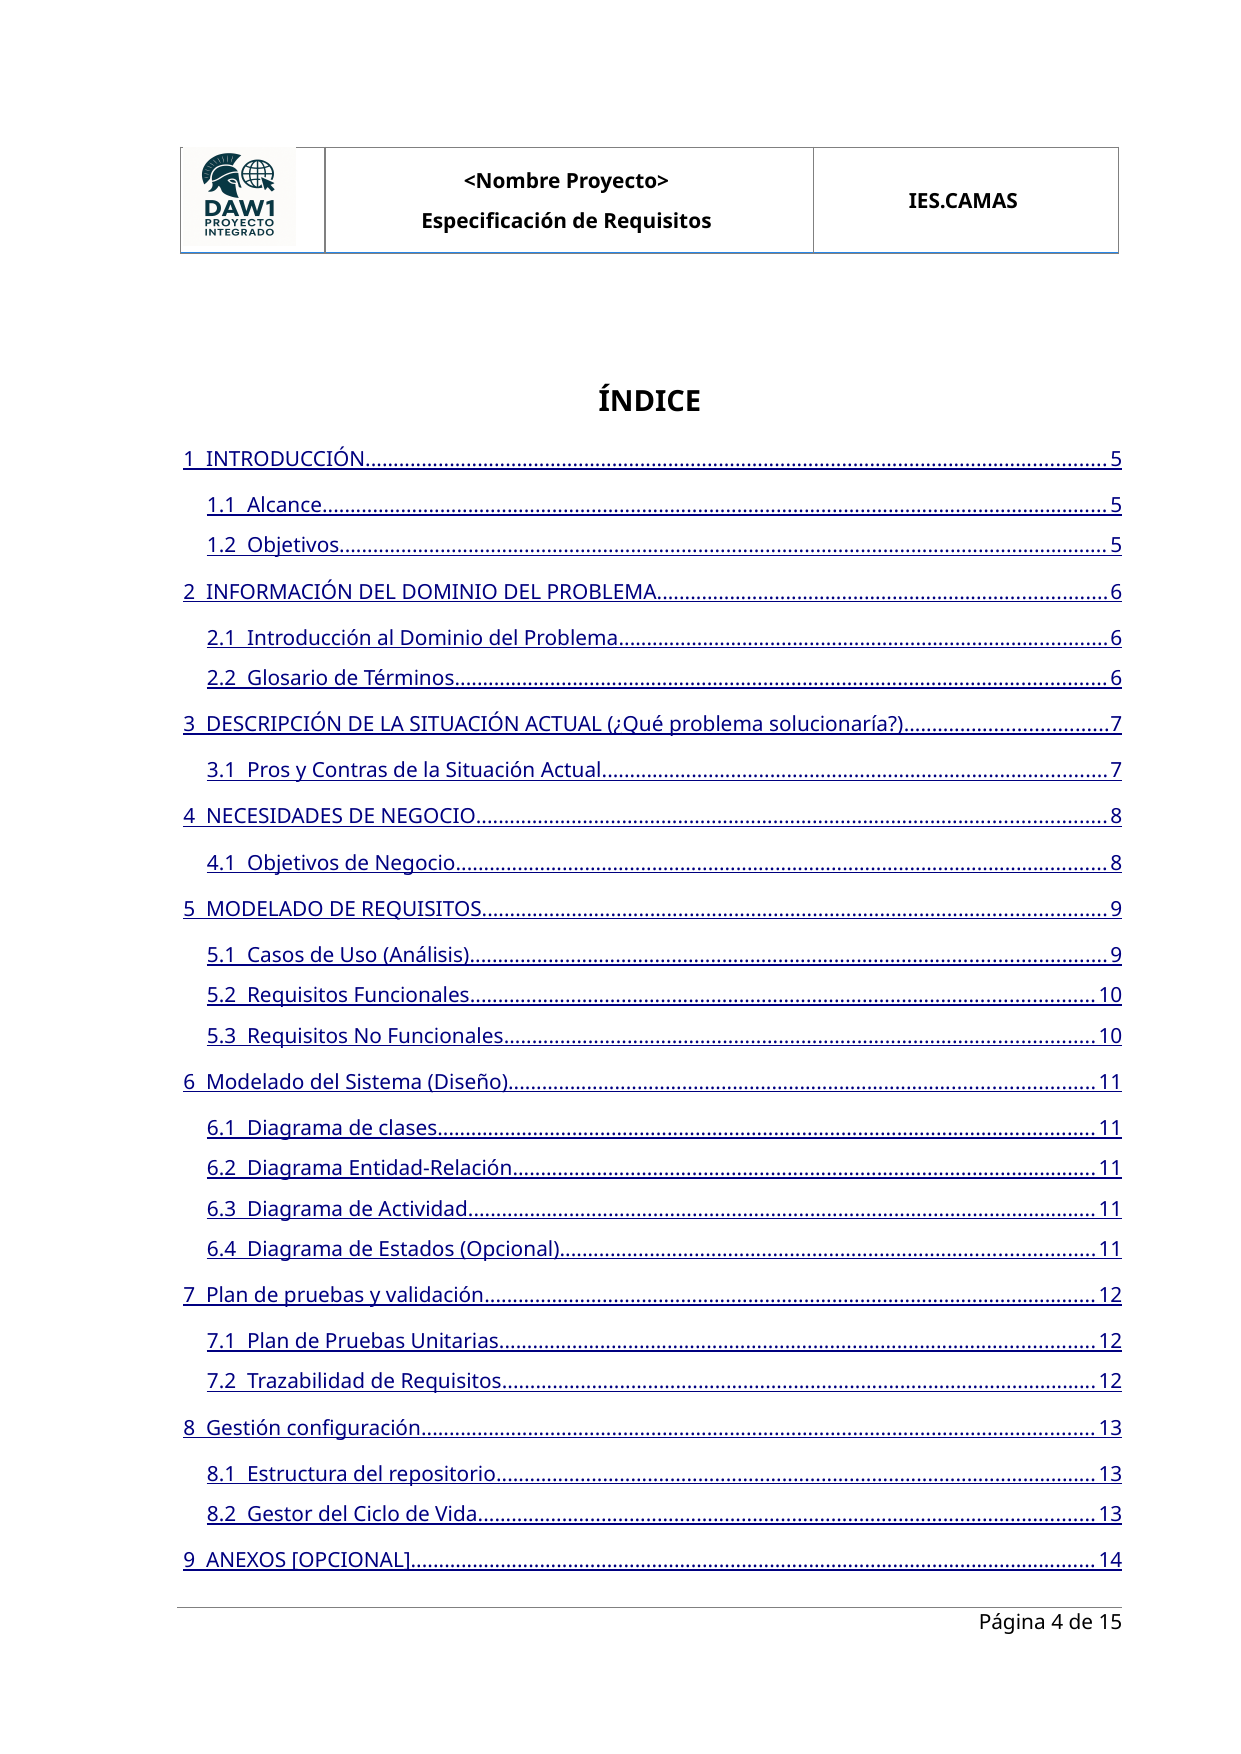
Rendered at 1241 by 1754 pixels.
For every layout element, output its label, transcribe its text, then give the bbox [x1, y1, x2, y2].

text 2.2 Glosario de Términos 6 [207, 663, 1122, 687]
text 4.1 Objetivos de Negocio 8 [207, 848, 1122, 872]
text 1 INTRODUCCIÓN 5 [183, 444, 1122, 468]
text 1.2 Objetivos 5 [207, 531, 1122, 555]
text 9 ANEXOS [OPCIONAL] 14 [183, 1545, 1122, 1569]
text 5 MODELADO DE REQUISITOS 9 [183, 894, 1122, 918]
text 5.2 Requisitos Funcionales 10 [207, 980, 1122, 1004]
text 6.2 Diagrama Entidad-Relación 11 [207, 1153, 1122, 1177]
text 1.1 Alcance 5 [207, 490, 1122, 514]
subtitle ÍNDICE [177, 380, 1122, 420]
text 3 DESCRIPCIÓN DE LA SITUACIÓN ACTUAL (¿Qué problema solucionaría?) 7 [183, 709, 1122, 733]
text 8.1 Estructura del repositorio 13 [207, 1459, 1122, 1483]
text 3.1 Pros y Contras de la Situación Actual 7 [207, 756, 1122, 780]
text 6.4 Diagrama de Estados (Opcional) 11 [207, 1234, 1122, 1258]
text 6.3 Diagrama de Actividad 11 [207, 1194, 1122, 1218]
text 8.2 Gestor del Ciclo de Vida 13 [207, 1499, 1122, 1523]
picture [183, 147, 296, 246]
text 4 NECESIDADES DE NEGOCIO 8 [183, 802, 1122, 826]
text 6.1 Diagrama de clases 11 [207, 1113, 1122, 1137]
text 2.1 Introducción al Dominio del Problema 6 [207, 623, 1122, 647]
text 2 INFORMACIÓN DEL DOMINIO DEL PROBLEMA 6 [183, 577, 1122, 601]
text 7.2 Trazabilidad de Requisitos 12 [207, 1367, 1122, 1391]
text 7.1 Plan de Pruebas Unitarias 12 [207, 1326, 1122, 1350]
text 6 Modelado del Sistema (Diseño) 11 [183, 1067, 1122, 1091]
text 8 Gestión configuración 13 [183, 1413, 1122, 1437]
text 5.3 Requisitos No Funcionales 10 [207, 1021, 1122, 1045]
text 5.1 Casos de Uso (Análisis) 9 [207, 940, 1122, 964]
text 7 Plan de pruebas y validación 12 [183, 1280, 1122, 1304]
